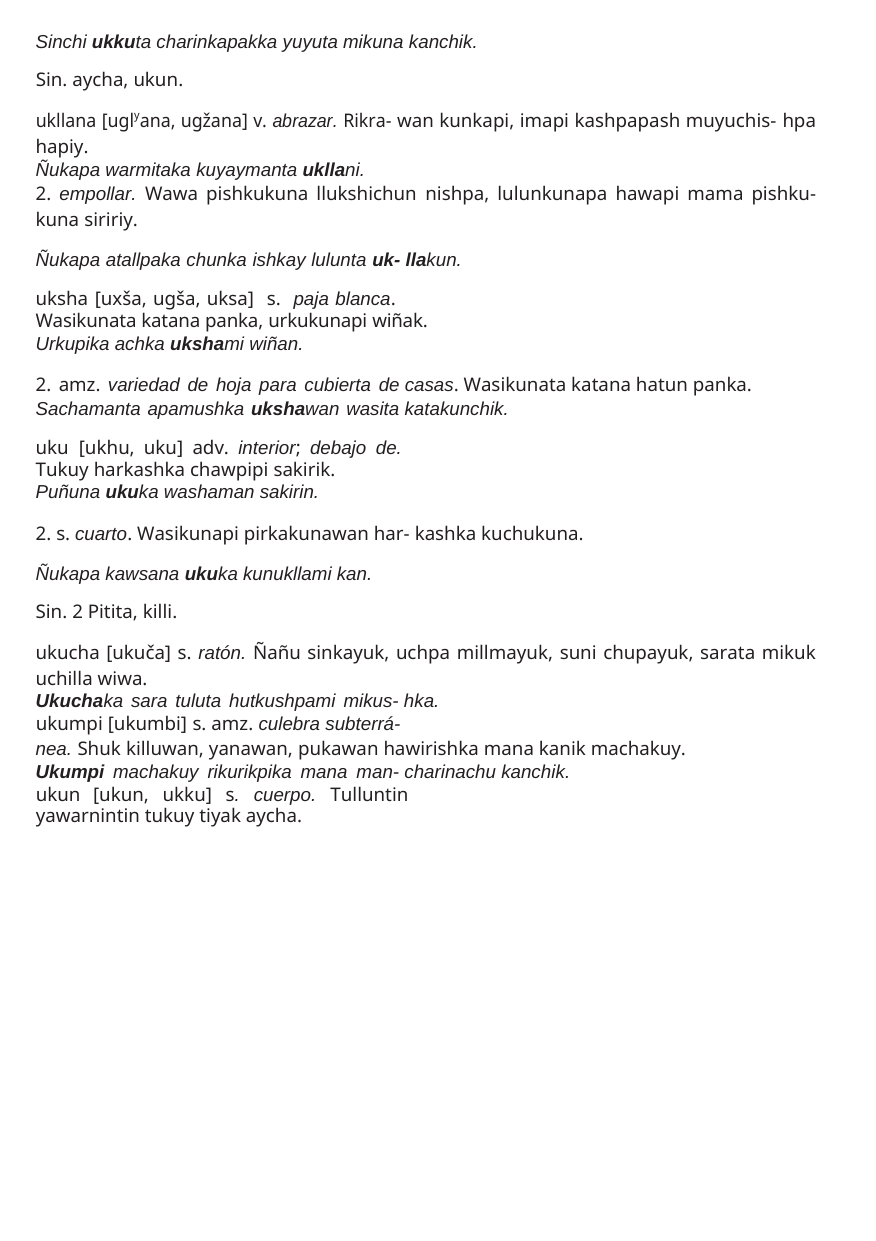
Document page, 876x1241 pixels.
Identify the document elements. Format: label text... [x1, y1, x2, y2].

text Tukuy harkashka chawpipi sakirik. [35, 459, 856, 480]
text Puñuna ukuka washaman sakirin. [35, 481, 856, 503]
text Ukuchaka sara tuluta hutkushpami mikus- hka. [35, 690, 840, 712]
text Sin. aycha, ukun. [36, 70, 856, 90]
text ukumpi [ukumbi] s. amz. culebra subterrá- [36, 712, 856, 735]
text Sinchi ukkuta charinkapakka yuyuta mikuna kanchik. [35, 31, 856, 53]
text Ukumpi machakuy rikurikpika mana man- charinachu kanchik. [35, 761, 856, 782]
text 2. s. cuarto. Wasikunapi pirkakunawan har- kashka kuchukuna. [35, 520, 816, 546]
text uku [ukhu, uku] adv. interior; debajo de. [35, 436, 856, 459]
text Wasikunata katana panka, urkukunapi wiñak. [35, 311, 856, 332]
text Urkupika achka ukshami wiñan. [35, 333, 856, 354]
text ukun [ukun, ukku] s. cuerpo. Tulluntin [36, 783, 856, 806]
text yawarnintin tukuy tiyak aycha. [36, 806, 856, 827]
text 2. amz. variedad de hoja para cubierta de casas. Wasikunata katana hatun panka. Sachamanta apamushka ukshawan wasita katakunchik. [35, 372, 856, 419]
text Ñukapa kawsana ukuka kunukllami kan. [35, 563, 856, 584]
text 2. empollar. Wawa pishkukuna llukshichun nishpa, lulunkunapa hawapi mama pishku- kuna siririy. [35, 181, 816, 232]
text ukllana [uglyana, ugžana] v. abrazar. Rikra- wan kunkapi, imapi kashpapash muyuchis- hpa hapiy. [35, 107, 816, 159]
text Ñukapa warmitaka kuyaymanta ukllani. [35, 159, 856, 180]
text ukucha [ukuča] s. ratón. Ñañu sinkayuk, uchpa millmayuk, suni chupayuk, sarata mikuk uchilla wiwa. [35, 639, 816, 690]
text nea. Shuk killuwan, yanawan, pukawan hawirishka mana kanik machakuy. [35, 735, 816, 761]
text Ñukapa atallpaka chunka ishkay lulunta uk- llakun. [35, 249, 856, 271]
text uksha [uxša, ugša, uksa] s. paja blanca. [35, 287, 856, 311]
text Sin. 2 Pitita, killi. [35, 602, 856, 623]
